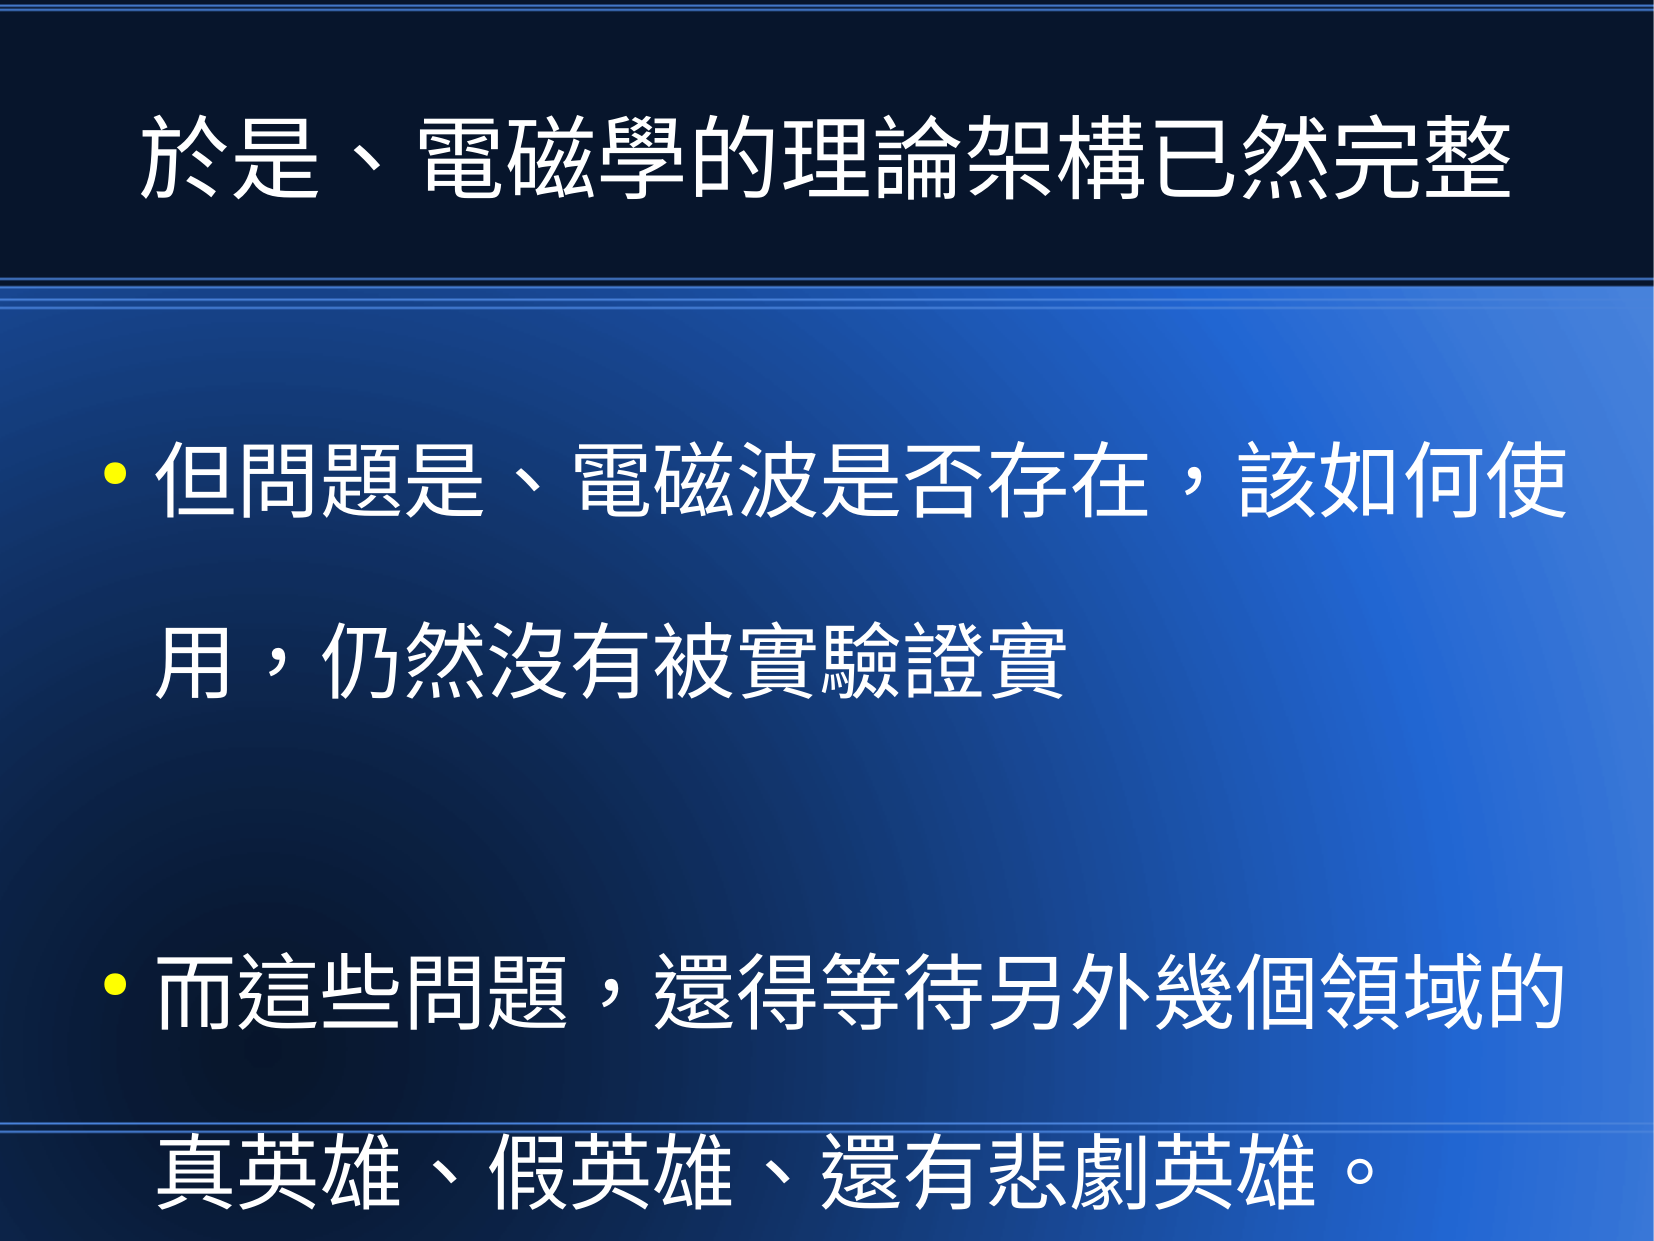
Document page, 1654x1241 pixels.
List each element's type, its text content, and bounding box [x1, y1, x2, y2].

title 於是、電磁學的理論架構已然完整 [82, 49, 1571, 257]
list 但問題是、電磁波是否存在，該如何使用，仍然沒有被實驗證實 而這些問題，還得等待另外幾個領域的真英雄、假英雄、還有悲劇英雄。 [82, 355, 1571, 1241]
picture [0, 0, 1654, 1241]
